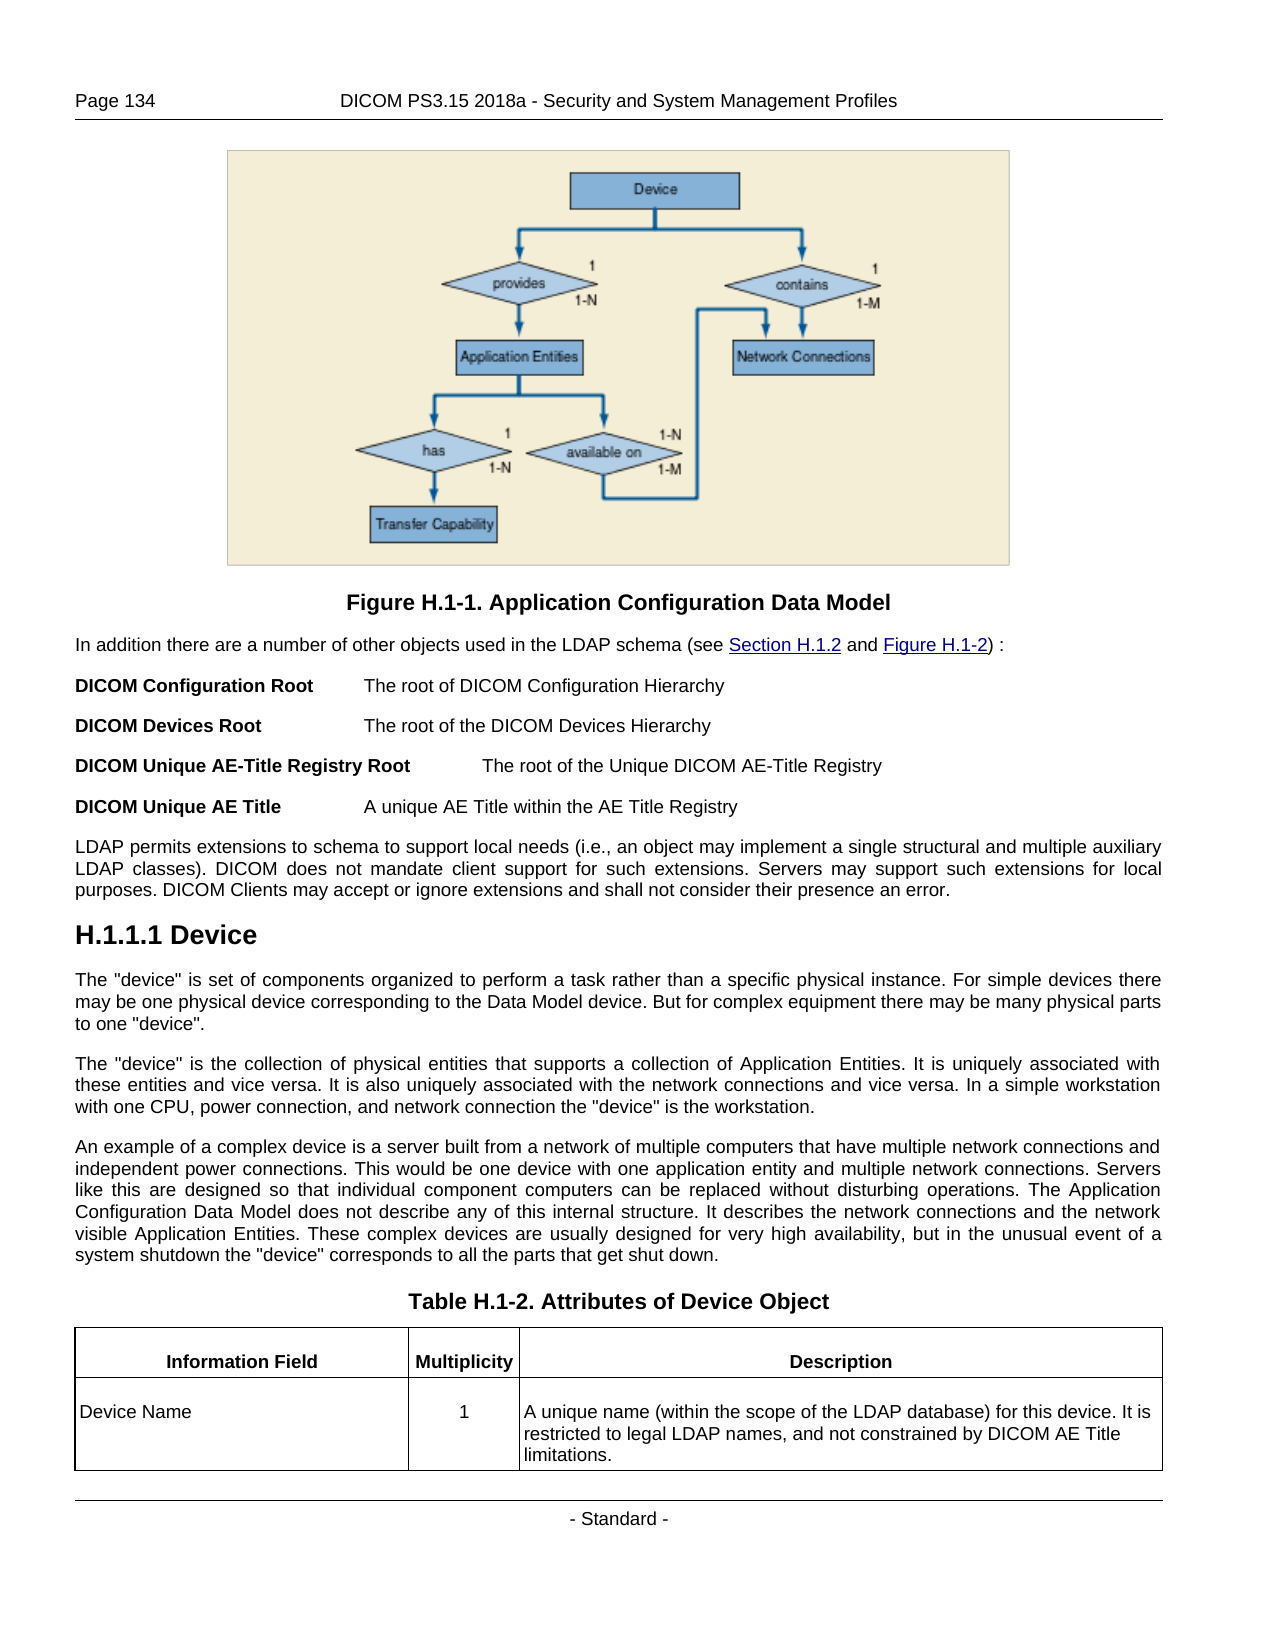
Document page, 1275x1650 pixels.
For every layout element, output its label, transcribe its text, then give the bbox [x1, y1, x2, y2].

table_cell 1 [409, 1378, 519, 1470]
text LDAP permits extensions to schema to support local needs (i.e., an object may implement a single structural and multiple auxiliary LDAP classes). DICOM does not mandate client support for such extensions. Servers may support such extensions for local purposes. DICOM Clients may accept or ignore extensions and shall not consider their presence an error. [75, 836, 1162, 900]
text DICOM Devices Root The root of the DICOM Devices Hierarchy [75, 715, 1162, 736]
text DICOM Unique AE-Title Registry Root The root of the Unique DICOM AE-Title Registry [75, 755, 1162, 777]
table_header Description [520, 1328, 1162, 1377]
text H.1.1.1 Device [75, 919, 1162, 950]
text DICOM Configuration Root The root of DICOM Configuration Hierarchy [75, 674, 1162, 696]
text Figure H.1-1. Application Configuration Data Model [75, 589, 1162, 615]
table_header Multiplicity [409, 1328, 519, 1377]
table_header Information Field [76, 1328, 408, 1377]
text DICOM Unique AE Title A unique AE Title within the AE Title Registry [75, 795, 1162, 817]
text In addition there are a number of other objects used in the LDAP schema (see Section H.1.2 and Figure H.1-2) : [75, 634, 1162, 656]
text The "device" is the collection of physical entities that supports a collection of Application Entities. It is uniquely associated with these entities and vice versa. It is also uniquely associated with the network connections and vice versa. In a simple workstation with one CPU, power connection, and network connection the "device" is the workstation. [75, 1053, 1162, 1117]
picture [226, 150, 1011, 567]
text Table H.1-2. Attributes of Device Object [75, 1288, 1162, 1314]
text The "device" is set of components organized to perform a task rather than a specific physical instance. For simple devices there may be one physical device corresponding to the Data Model device. But for complex equipment there may be many physical parts to one "device". [75, 969, 1162, 1034]
table_cell Device Name [76, 1378, 408, 1470]
text An example of a complex device is a server built from a network of multiple computers that have multiple network connections and independent power connections. This would be one device with one application entity and multiple network connections. Servers like this are designed so that individual component computers can be replaced without disturbing operations. The Application Configuration Data Model does not describe any of this internal structure. It describes the network connections and the network visible Application Entities. These complex devices are usually designed for very high availability, but in the unusual event of a system shutdown the "device" corresponds to all the parts that get shut down. [75, 1136, 1162, 1265]
table_cell A unique name (within the scope of the LDAP database) for this device. It is restricted to legal LDAP names, and not constrained by DICOM AE Title limitations. [520, 1378, 1162, 1470]
